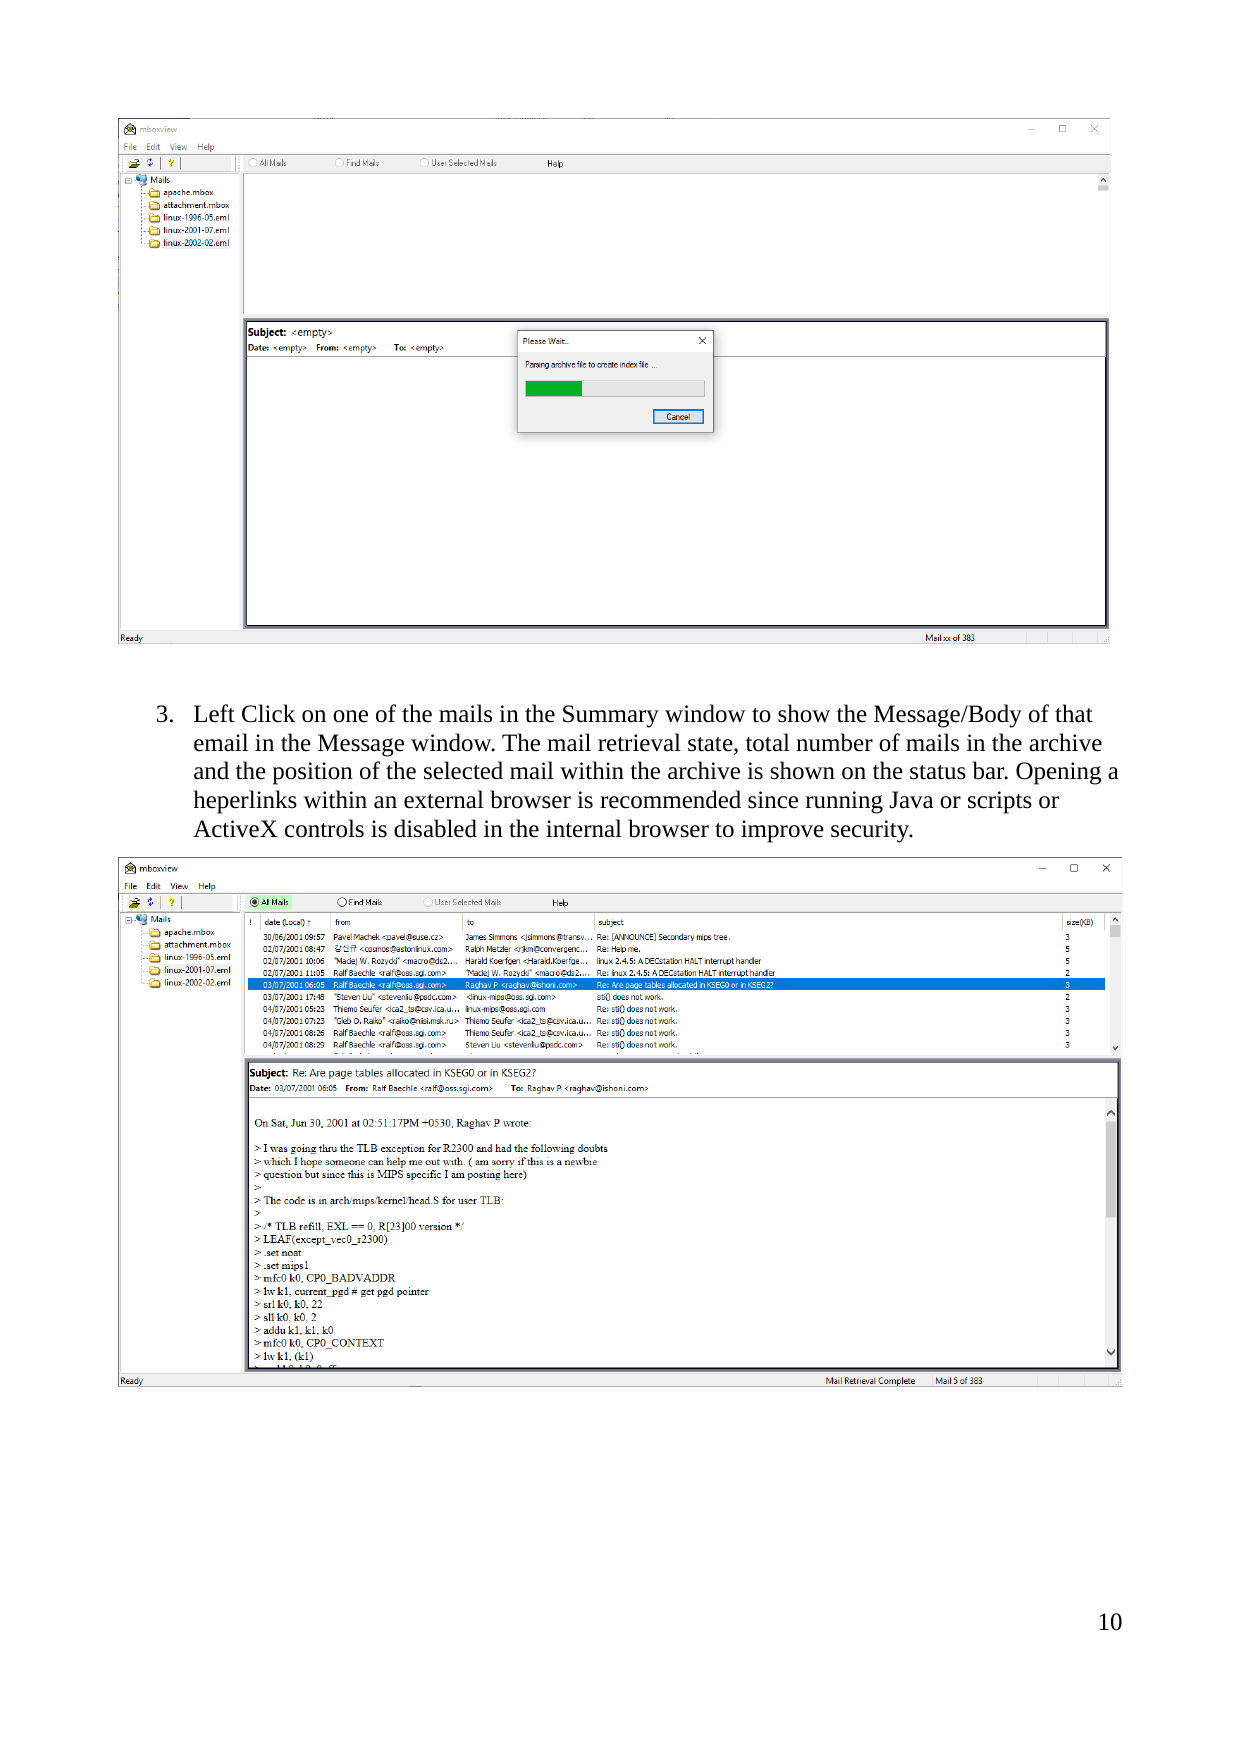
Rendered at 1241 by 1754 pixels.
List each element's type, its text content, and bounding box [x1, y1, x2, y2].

picture [118, 118, 1111, 644]
picture [118, 857, 1123, 1387]
list Left Click on one of the mails in the Summary window to show the Message/Body of that email in the Message window. The mail retrieval state, total number of mails in the archive and the position of the selected mail within the archive is shown on the status bar. Opening a heperlinks within an external browser is recommended since running Java or scripts or ActiveX controls is disabled in the internal browser to improve security. [156, 699, 1122, 843]
